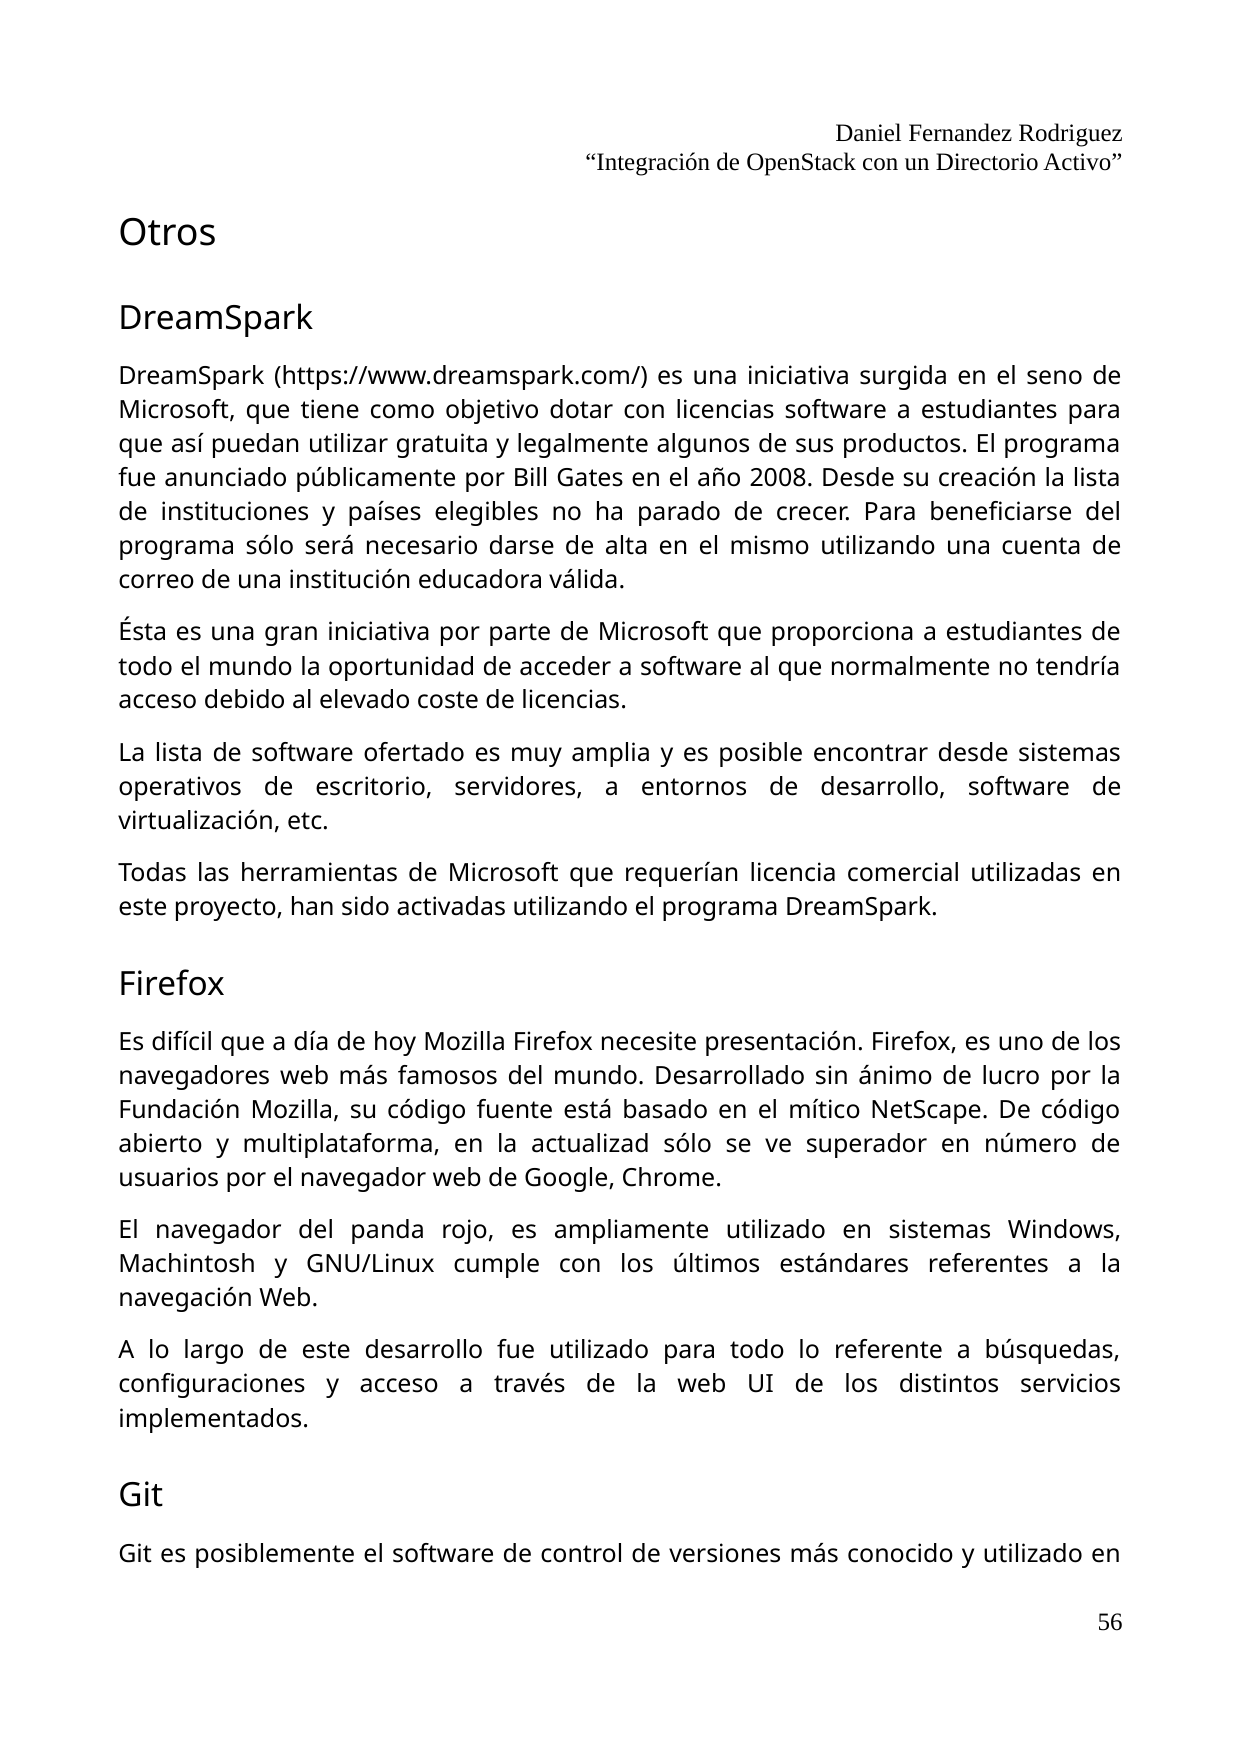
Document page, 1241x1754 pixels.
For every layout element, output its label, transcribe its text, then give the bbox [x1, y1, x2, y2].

subtitle Git [118, 1471, 1122, 1517]
text A lo largo de este desarrollo fue utilizado para todo lo referente a búsquedas, configuraciones y acceso a través de la web UI de los distintos servicios implementados. [118, 1332, 1122, 1434]
subtitle Firefox [118, 959, 1122, 1005]
text La lista de software ofertado es muy amplia y es posible encontrar desde sistemas operativos de escritorio, servidores, a entornos de desarrollo, software de virtualización, etc. [118, 734, 1122, 836]
text Es difícil que a día de hoy Mozilla Firefox necesite presentación. Firefox, es uno de los navegadores web más famosos del mundo. Desarrollado sin ánimo de lucro por la Fundación Mozilla, su código fuente está basado en el mítico NetScape. De código abierto y multiplataforma, en la actualizad sólo se ve superador en número de usuarios por el navegador web de Google, Chrome. [118, 1023, 1122, 1194]
text DreamSpark (https://www.dreamspark.com/) es una iniciativa surgida en el seno de Microsoft, que tiene como objetivo dotar con licencias software a estudiantes para que así puedan utilizar gratuita y legalmente algunos de sus productos. El programa fue anunciado públicamente por Bill Gates en el año 2008. Desde su creación la lista de instituciones y países elegibles no ha parado de crecer. Para beneficiarse del programa sólo será necesario darse de alta en el mismo utilizando una cuenta de correo de una institución educadora válida. [118, 358, 1122, 596]
text El navegador del panda rojo, es ampliamente utilizado en sistemas Windows, Machintosh y GNU/Linux cumple con los últimos estándares referentes a la navegación Web. [118, 1212, 1122, 1314]
subtitle DreamSpark [118, 294, 1122, 339]
text Todas las herramientas de Microsoft que requerían licencia comercial utilizadas en este proyecto, han sido activadas utilizando el programa DreamSpark. [118, 854, 1122, 923]
text Git es posiblemente el software de control de versiones más conocido y utilizado en [118, 1535, 1122, 1569]
text Ésta es una gran iniciativa por parte de Microsoft que proporciona a estudiantes de todo el mundo la oportunidad de acceder a software al que normalmente no tendría acceso debido al elevado coste de licencias. [118, 614, 1122, 716]
subtitle Otros [118, 205, 1122, 256]
